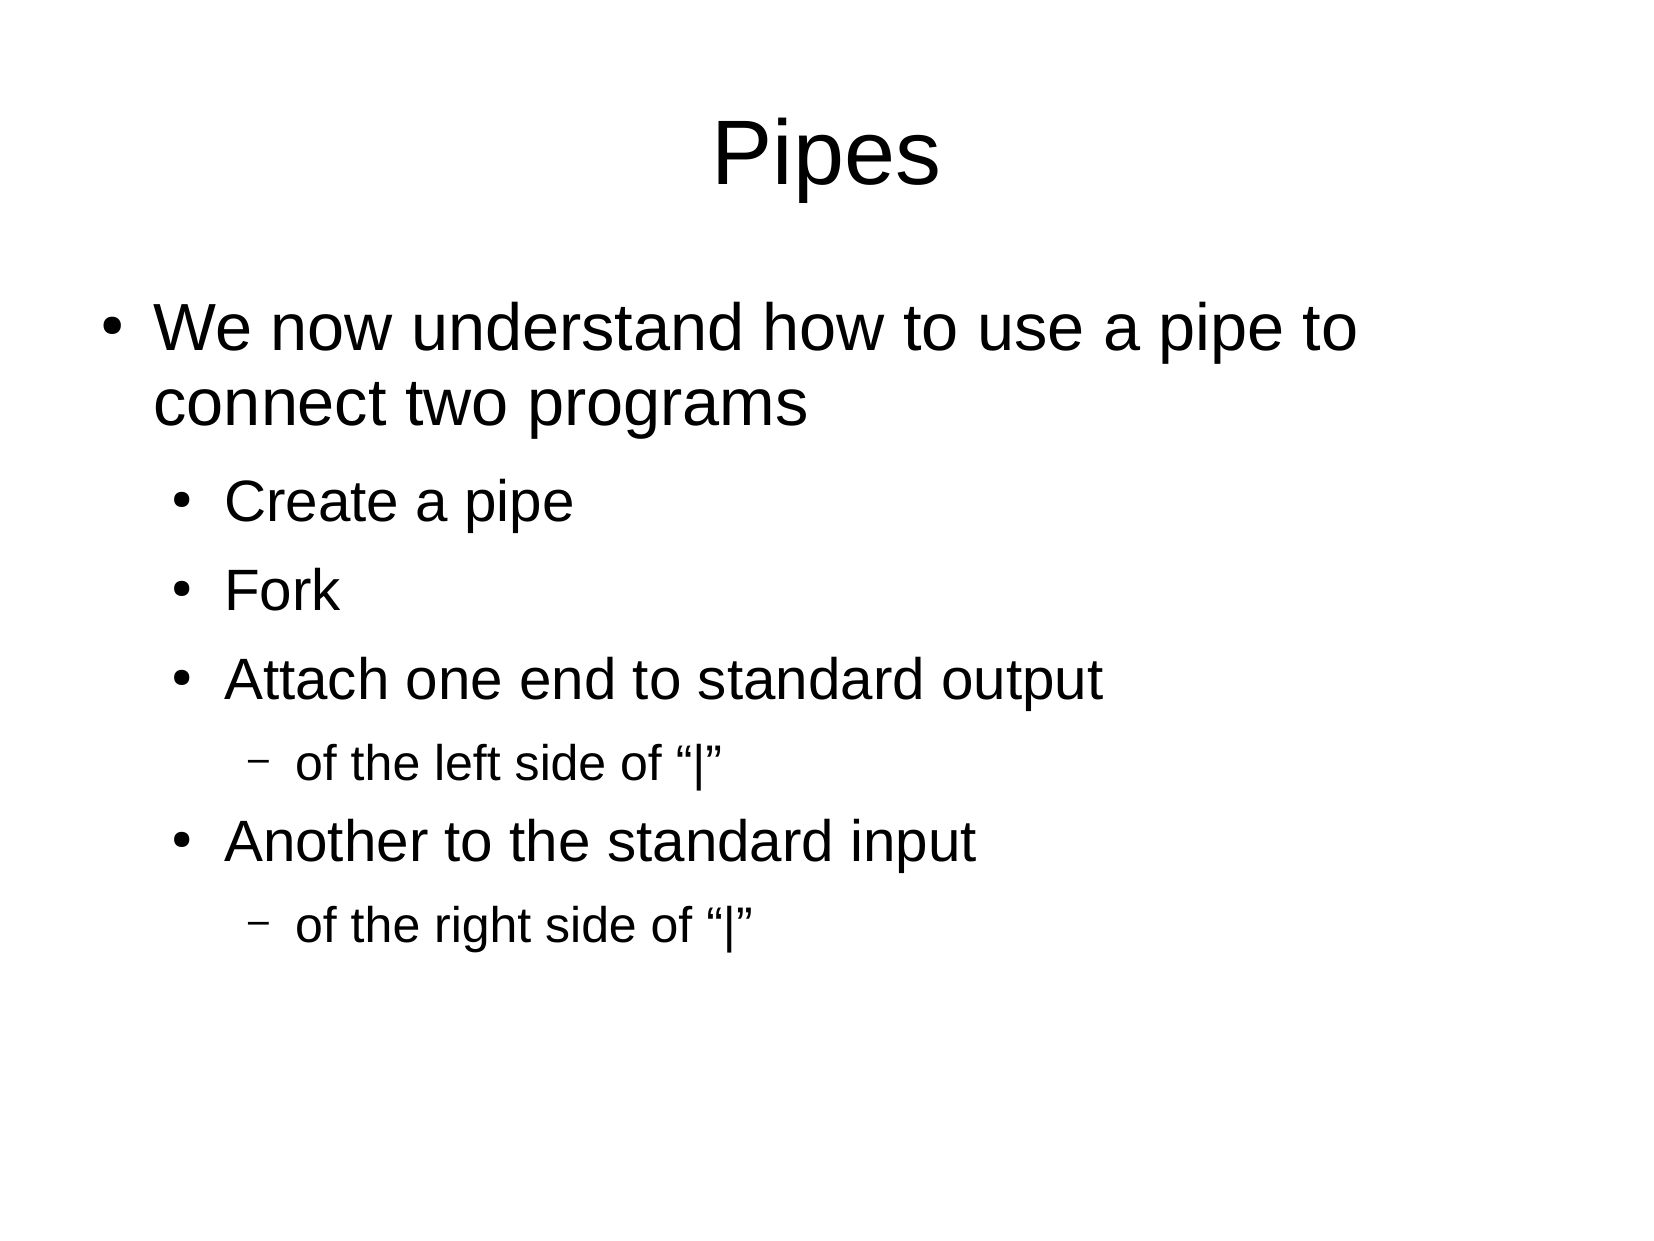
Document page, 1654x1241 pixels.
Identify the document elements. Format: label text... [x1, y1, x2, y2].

list We now understand how to use a pipe to connect two programs Create a pipe Fork Attach one end to standard output of the left side of “|” Another to the standard input of the right side of “|” [82, 290, 1571, 1010]
title Pipes [82, 49, 1571, 257]
